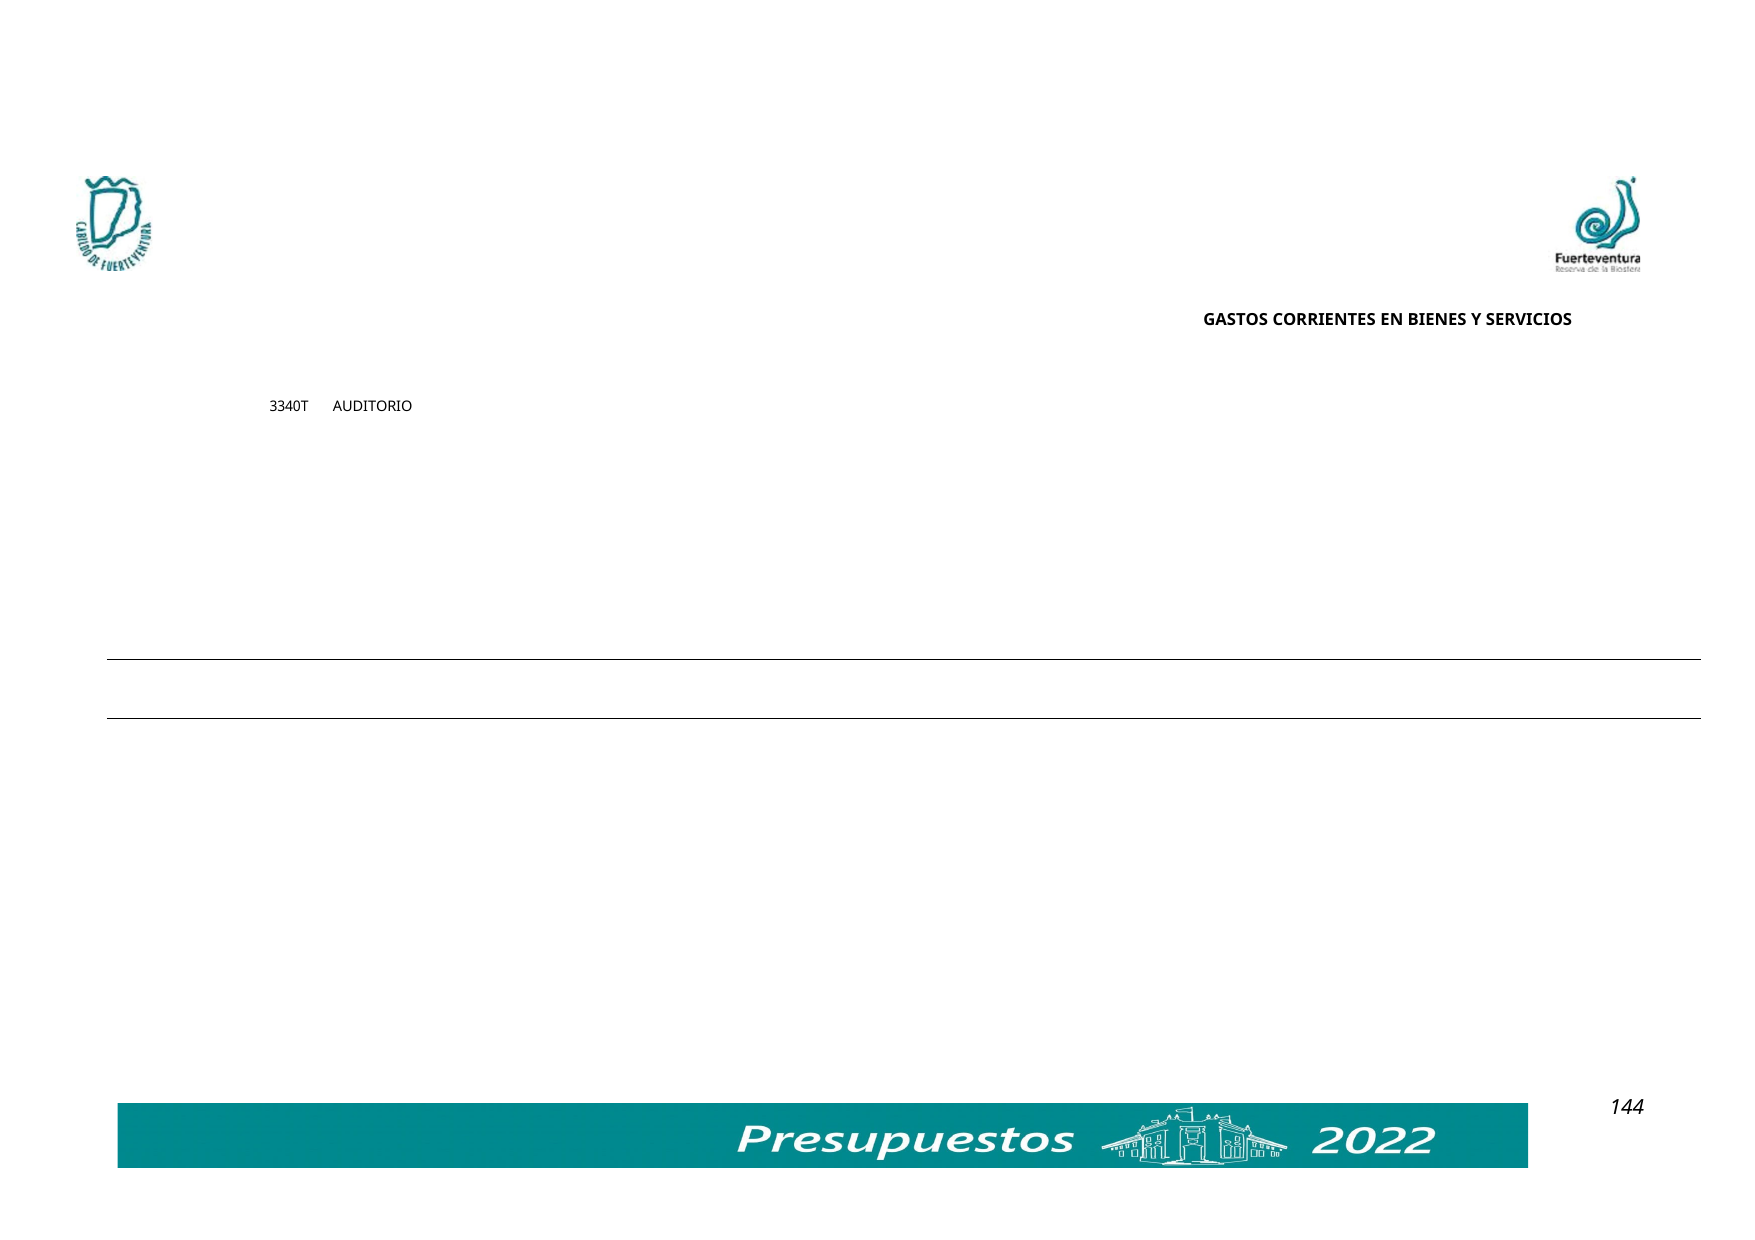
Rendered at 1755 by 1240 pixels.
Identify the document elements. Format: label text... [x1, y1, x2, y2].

table_cell AUDITORIO [321, 388, 570, 423]
table_cell 3340T [59, 388, 321, 423]
